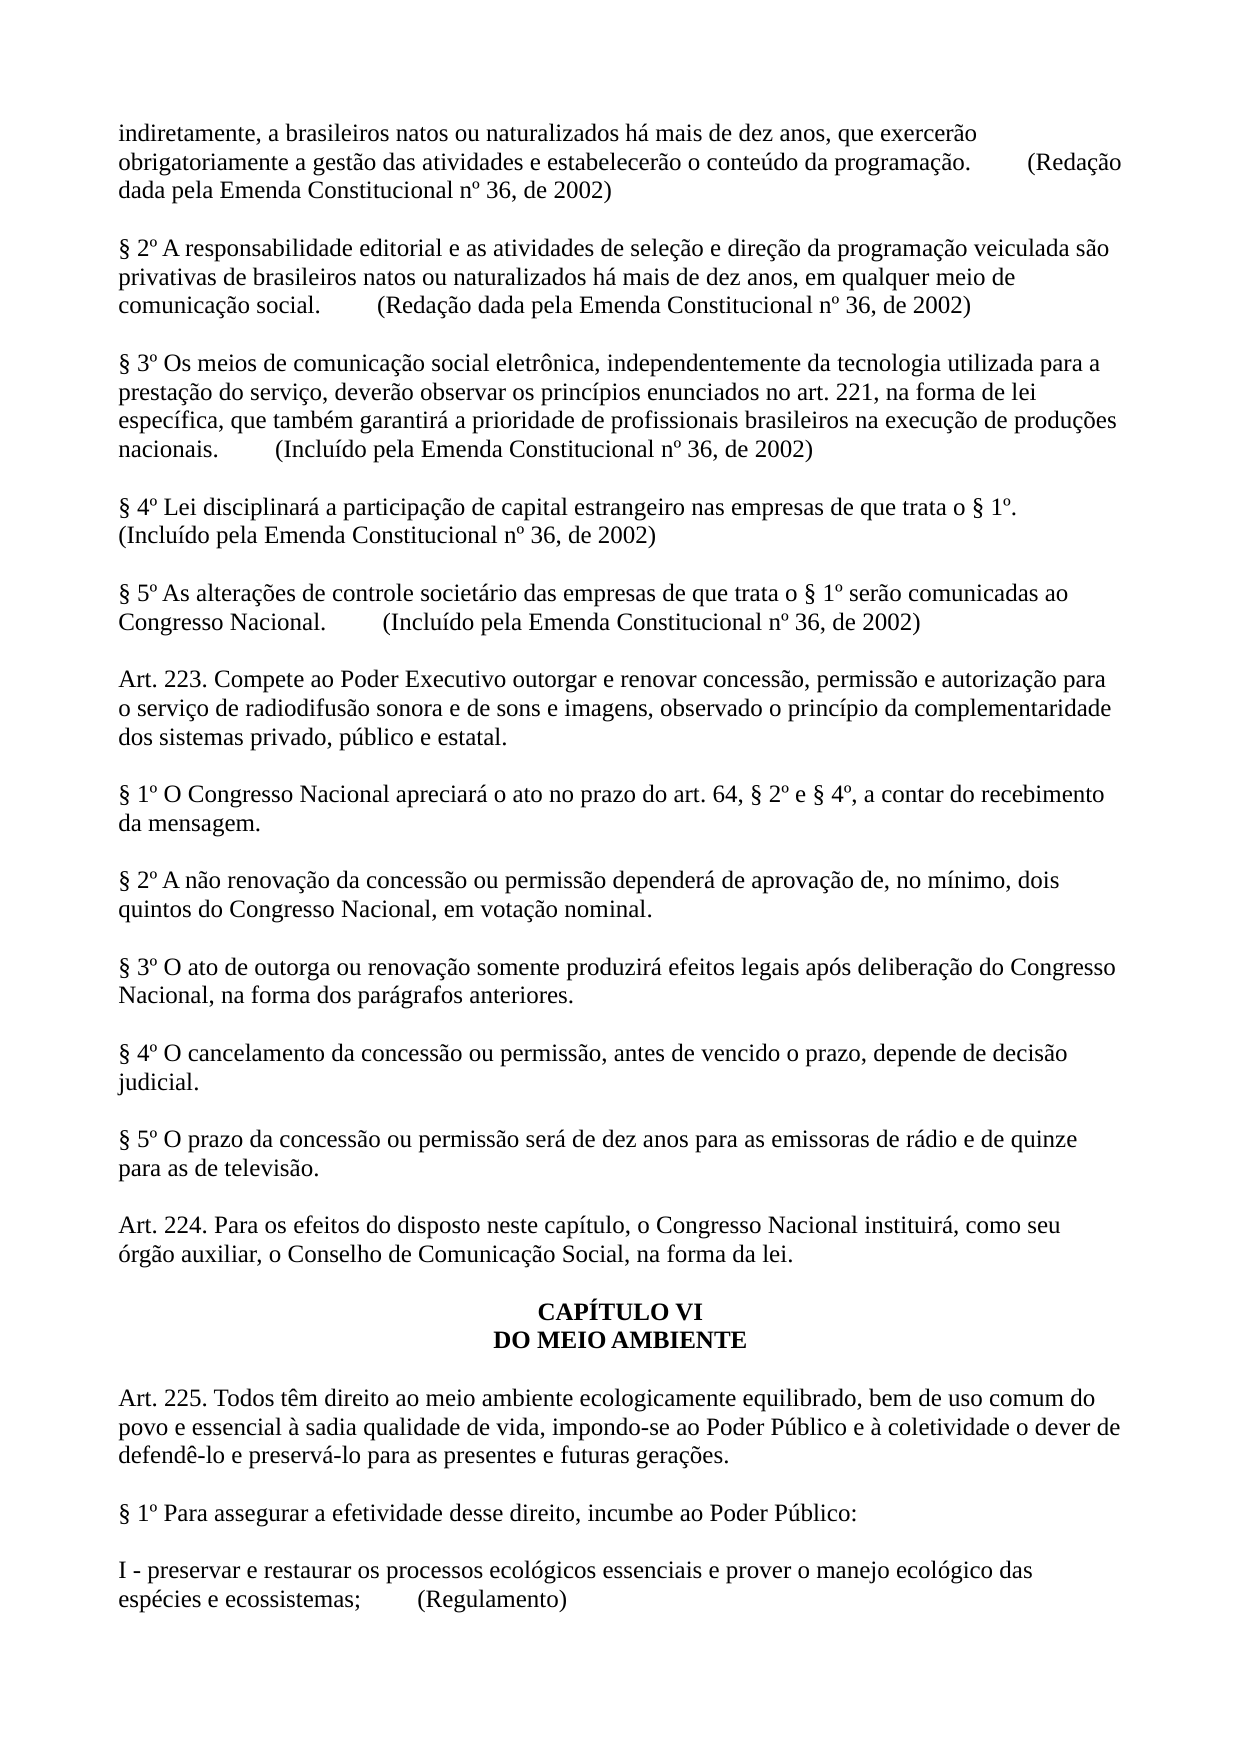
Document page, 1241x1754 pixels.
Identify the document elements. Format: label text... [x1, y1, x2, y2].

text CAPÍTULO VI [118, 1297, 1122, 1326]
text § 2º A não renovação da concessão ou permissão dependerá de aprovação de, no mínimo, dois quintos do Congresso Nacional, em votação nominal. [118, 866, 1122, 923]
text indiretamente, a brasileiros natos ou naturalizados há mais de dez anos, que exercerão obrigatoriamente a gestão das atividades e estabelecerão o conteúdo da programação. (Redação dada pela Emenda Constitucional nº 36, de 2002) [118, 118, 1122, 204]
text Art. 225. Todos têm direito ao meio ambiente ecologicamente equilibrado, bem de uso comum do povo e essencial à sadia qualidade de vida, impondo-se ao Poder Público e à coletividade o dever de defendê-lo e preservá-lo para as presentes e futuras gerações. [118, 1383, 1122, 1469]
text § 1º O Congresso Nacional apreciará o ato no prazo do art. 64, § 2º e § 4º, a contar do recebimento da mensagem. [118, 779, 1122, 837]
text Art. 223. Compete ao Poder Executivo outorgar e renovar concessão, permissão e autorização para o serviço de radiodifusão sonora e de sons e imagens, observado o princípio da complementaridade dos sistemas privado, público e estatal. [118, 664, 1122, 751]
text DO MEIO AMBIENTE [118, 1326, 1122, 1354]
text § 2º A responsabilidade editorial e as atividades de seleção e direção da programação veiculada são privativas de brasileiros natos ou naturalizados há mais de dez anos, em qualquer meio de comunicação social. (Redação dada pela Emenda Constitucional nº 36, de 2002) [118, 233, 1122, 319]
text Art. 224. Para os efeitos do disposto neste capítulo, o Congresso Nacional instituirá, como seu órgão auxiliar, o Conselho de Comunicação Social, na forma da lei. [118, 1211, 1122, 1268]
text § 1º Para assegurar a efetividade desse direito, incumbe ao Poder Público: [118, 1498, 1122, 1527]
text § 3º O ato de outorga ou renovação somente produzirá efeitos legais após deliberação do Congresso Nacional, na forma dos parágrafos anteriores. [118, 952, 1122, 1009]
text I - preservar e restaurar os processos ecológicos essenciais e prover o manejo ecológico das espécies e ecossistemas; (Regulamento) [118, 1556, 1122, 1613]
text § 5º O prazo da concessão ou permissão será de dez anos para as emissoras de rádio e de quinze para as de televisão. [118, 1124, 1122, 1182]
text § 4º Lei disciplinará a participação de capital estrangeiro nas empresas de que trata o § 1º. (Incluído pela Emenda Constitucional nº 36, de 2002) [118, 492, 1122, 549]
text § 3º Os meios de comunicação social eletrônica, independentemente da tecnologia utilizada para a prestação do serviço, deverão observar os princípios enunciados no art. 221, na forma de lei específica, que também garantirá a prioridade de profissionais brasileiros na execução de produções nacionais. (Incluído pela Emenda Constitucional nº 36, de 2002) [118, 348, 1122, 463]
text § 5º As alterações de controle societário das empresas de que trata o § 1º serão comunicadas ao Congresso Nacional. (Incluído pela Emenda Constitucional nº 36, de 2002) [118, 578, 1122, 636]
text § 4º O cancelamento da concessão ou permissão, antes de vencido o prazo, depende de decisão judicial. [118, 1038, 1122, 1096]
